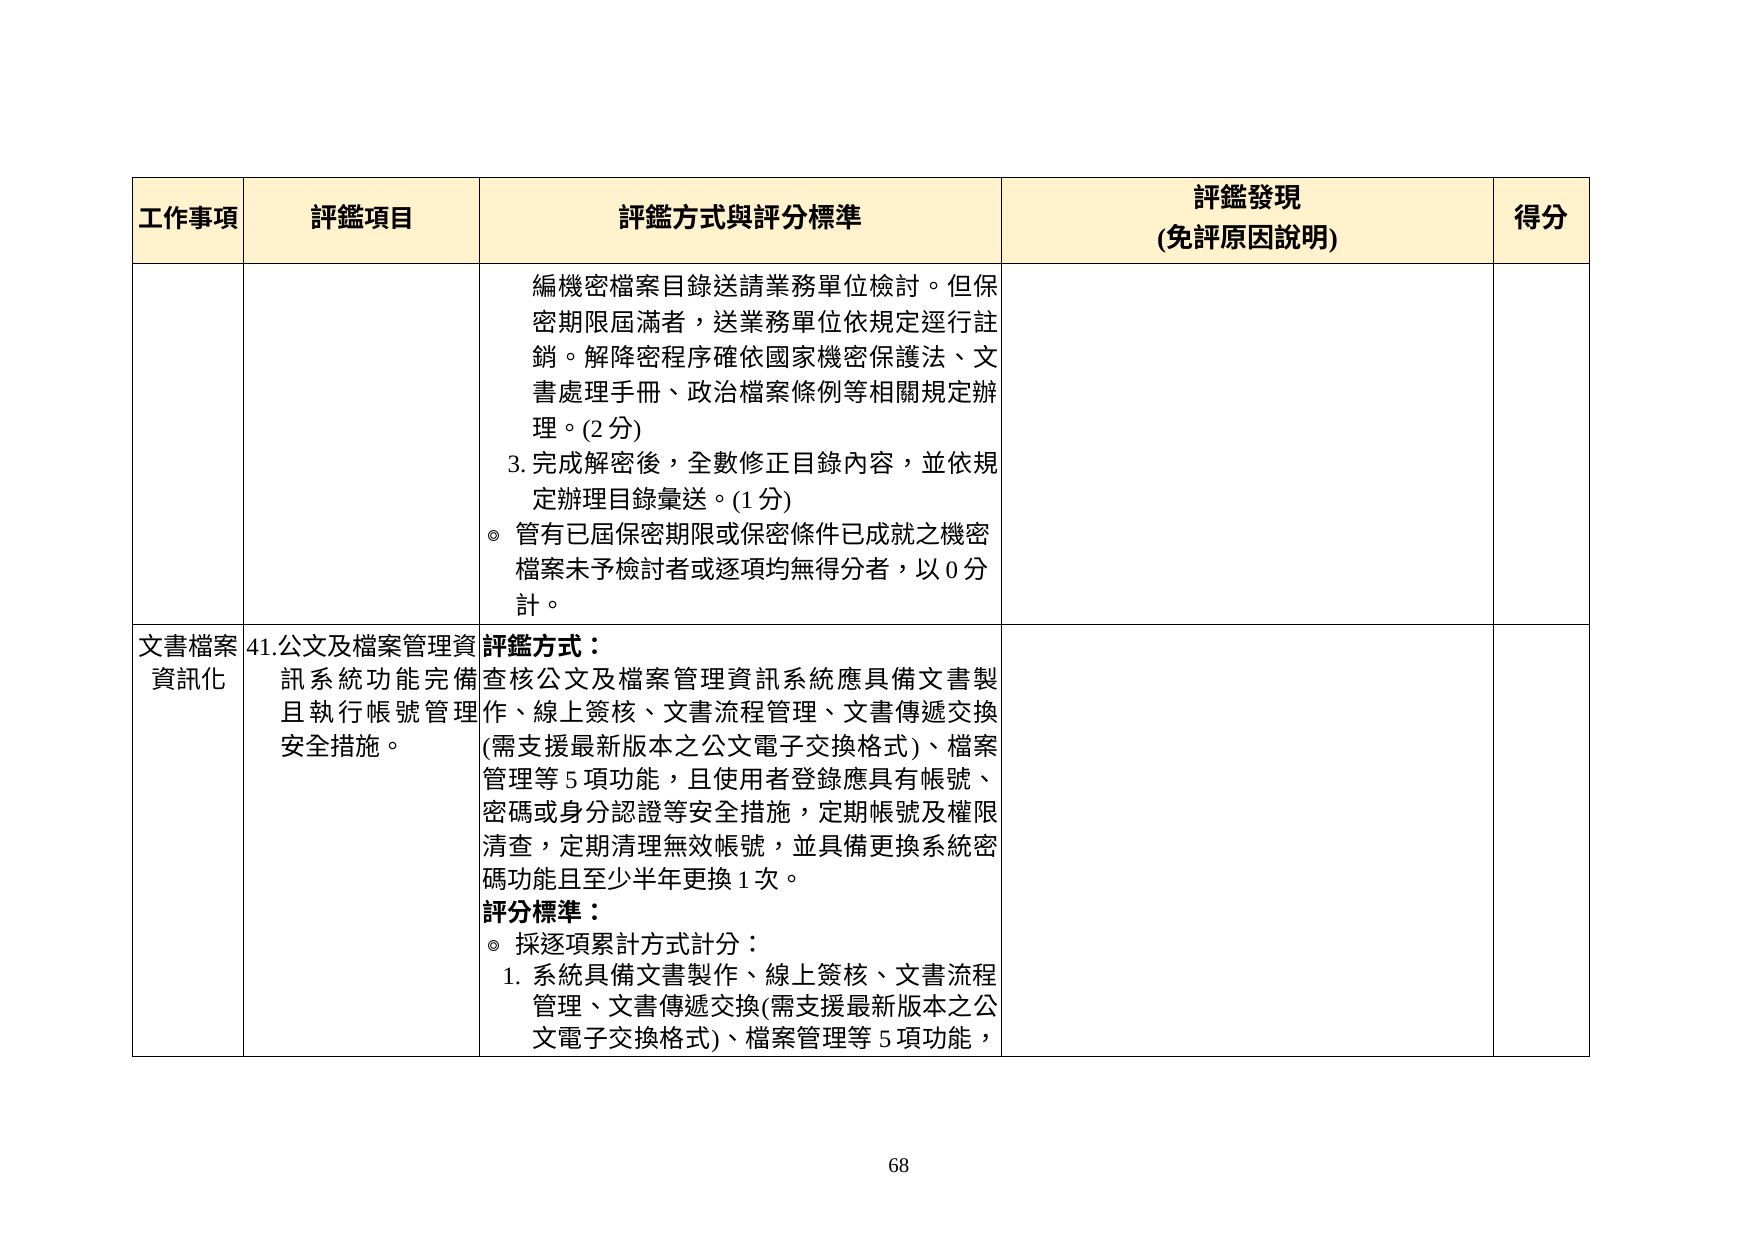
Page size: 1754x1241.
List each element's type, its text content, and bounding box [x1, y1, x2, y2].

table_cell 評鑑方式： 查核公文及檔案管理資訊系統應具備文書製作、線上簽核、文書流程管理、文書傳遞交換(需支援最新版本之公文電子交換格式)、檔案管理等5項功能，且使用者登錄應具有帳號、密碼或身分認證等安全措施，定期帳號及權限清查，定期清理無效帳號，並具備更換系統密碼功能且至少半年更換1次。 評分標準： 採逐項累計方式計分： 系統具備文書製作、線上簽核、文書流程管理、文書傳遞交換(需支援最新版本之公文電子交換格式)、檔案管理等5項功能， [480, 625, 1001, 1056]
table_cell [1002, 625, 1493, 1056]
table_cell [244, 264, 479, 624]
table_header 工作事項 [133, 178, 243, 263]
table_cell 編機密檔案目錄送請業務單位檢討。但保密期限屆滿者，送業務單位依規定逕行註銷。解降密程序確依國家機密保護法、文書處理手冊、政治檔案條例等相關規定辦理。(2分) 完成解密後，全數修正目錄內容，並依規定辦理目錄彙送。(1分) 管有已屆保密期限或保密條件已成就之機密檔案未予檢討者或逐項均無得分者，以0分計。 [480, 264, 1001, 624]
table_cell [1494, 264, 1589, 624]
table_header 評鑑發現 (免評原因說明) [1002, 178, 1493, 263]
table_header 得分 [1494, 178, 1589, 263]
table_header 評鑑方式與評分標準 [480, 178, 1001, 263]
table_cell [1494, 625, 1589, 1056]
table_cell 41.公文及檔案管理資訊系統功能完備且執行帳號管理安全措施。 [244, 625, 479, 1056]
table_header 評鑑項目 [244, 178, 479, 263]
table_cell 文書檔案 資訊化 [133, 625, 243, 1056]
table_cell [1002, 264, 1493, 624]
